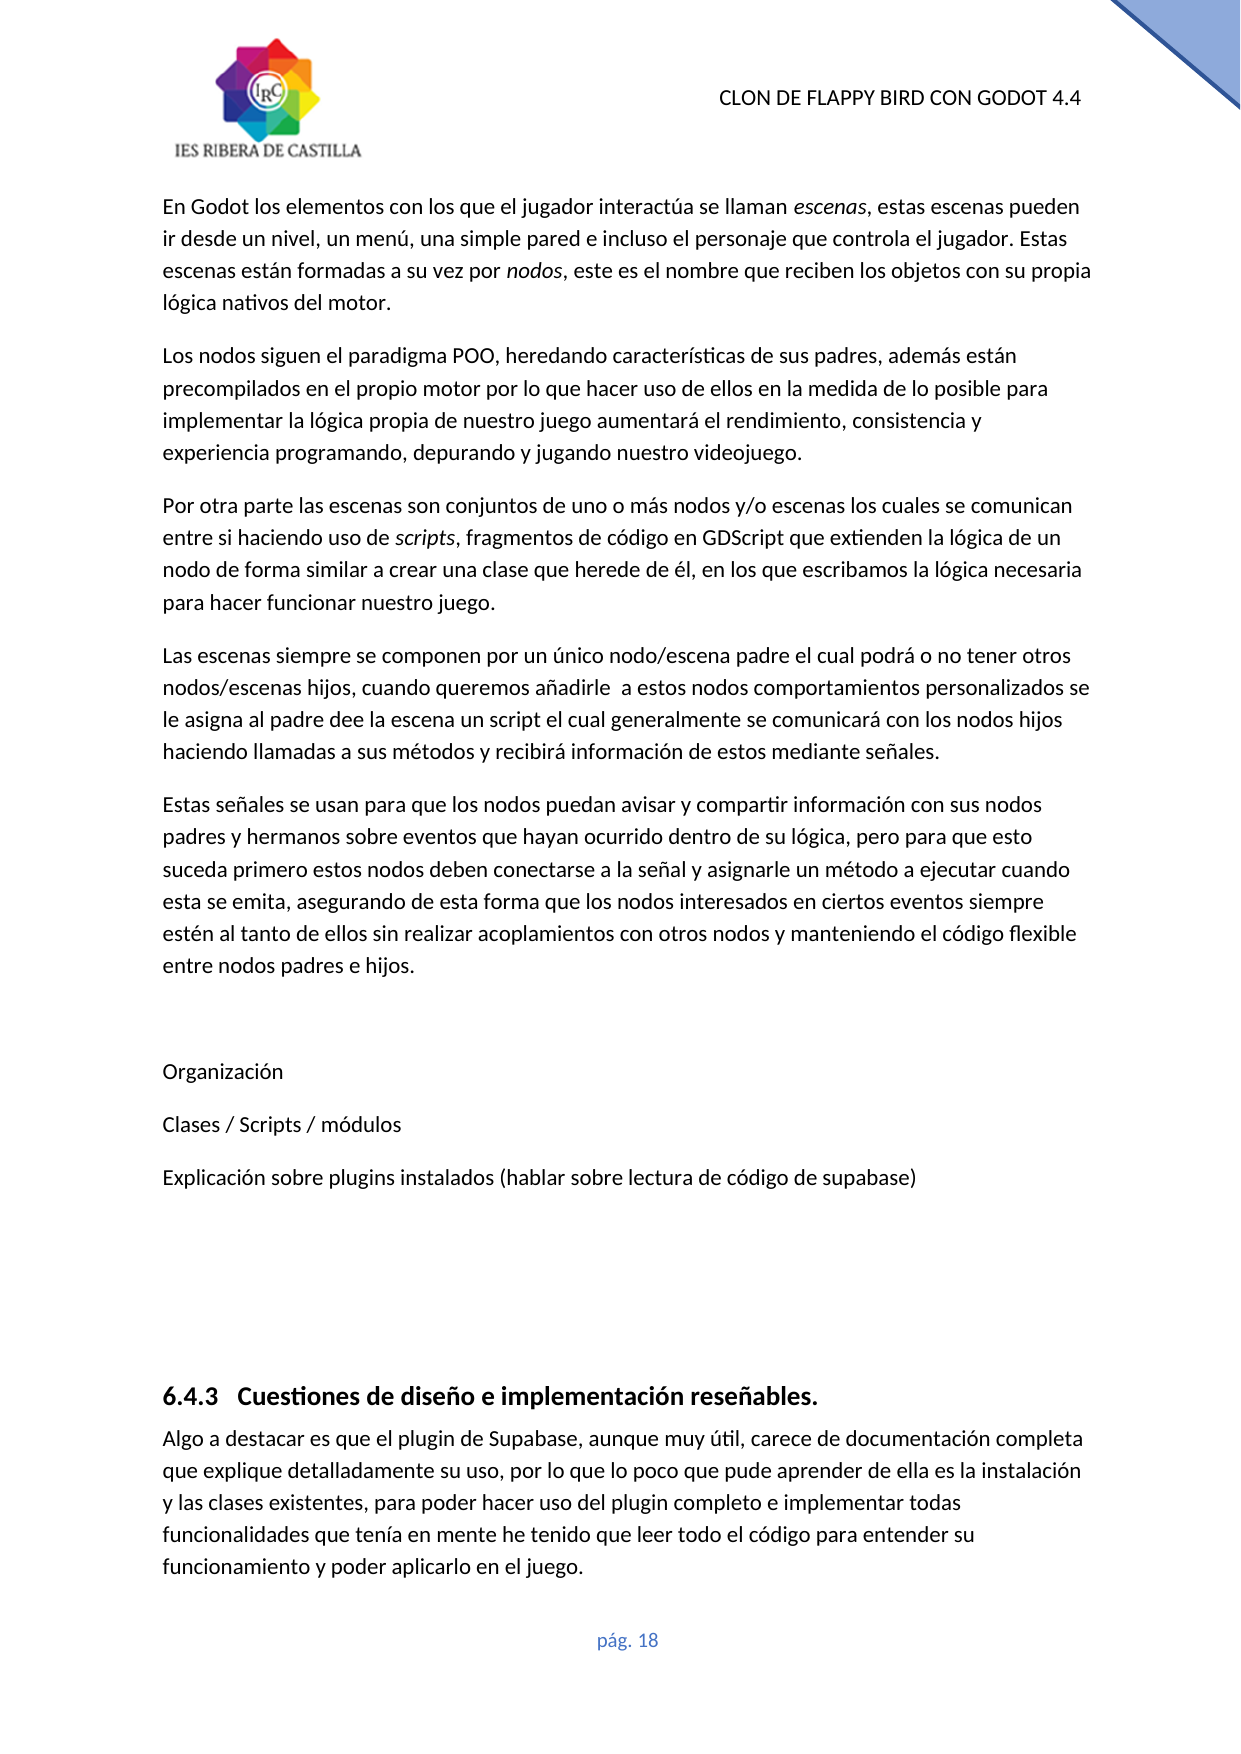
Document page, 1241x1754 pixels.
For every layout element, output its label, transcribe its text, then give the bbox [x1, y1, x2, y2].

text Por otra parte las escenas son conjuntos de uno o más nodos y/o escenas los cuales se comunican entre si haciendo uso de scripts, fragmentos de código en GDScript que extienden la lógica de un nodo de forma similar a crear una clase que herede de él, en los que escribamos la lógica necesaria para hacer funcionar nuestro juego. [162, 491, 1093, 616]
text Organización [162, 1057, 1093, 1085]
text Clases / Scripts / módulos [162, 1110, 1093, 1138]
subtitle Cuestiones de diseño e implementación reseñables. [162, 1379, 1093, 1413]
text Las escenas siempre se componen por un único nodo/escena padre el cual podrá o no tener otros nodos/escenas hijos, cuando queremos añadirle a estos nodos comportamientos personalizados se le asigna al padre dee la escena un script el cual generalmente se comunicará con los nodos hijos haciendo llamadas a sus métodos y recibirá información de estos mediante señales. [162, 641, 1093, 765]
text Explicación sobre plugins instalados (hablar sobre lectura de código de supabase) [162, 1163, 1093, 1191]
text Los nodos siguen el paradigma POO, heredando características de sus padres, además están precompilados en el propio motor por lo que hacer uso de ellos en la medida de lo posible para implementar la lógica propia de nuestro juego aumentará el rendimiento, consistencia y experiencia programando, depurando y jugando nuestro videojuego. [162, 342, 1093, 466]
text En Godot los elementos con los que el jugador interactúa se llaman escenas, estas escenas pueden ir desde un nivel, un menú, una simple pared e incluso el personaje que controla el jugador. Estas escenas están formadas a su vez por nodos, este es el nombre que reciben los objetos con su propia lógica nativos del motor. [162, 192, 1093, 317]
picture [173, 29, 366, 164]
text Algo a destacar es que el plugin de Supabase, aunque muy útil, carece de documentación completa que explique detalladamente su uso, por lo que lo poco que pude aprender de ella es la instalación y las clases existentes, para poder hacer uso del plugin completo e implementar todas funcionalidades que tenía en mente he tenido que leer todo el código para entender su funcionamiento y poder aplicarlo en el juego. [162, 1424, 1093, 1581]
text Estas señales se usan para que los nodos puedan avisar y compartir información con sus nodos padres y hermanos sobre eventos que hayan ocurrido dentro de su lógica, pero para que esto suceda primero estos nodos deben conectarse a la señal y asignarle un método a ejecutar cuando esta se emita, asegurando de esta forma que los nodos interesados en ciertos eventos siempre estén al tanto de ellos sin realizar acoplamientos con otros nodos y manteniendo el código flexible entre nodos padres e hijos. [162, 790, 1093, 979]
